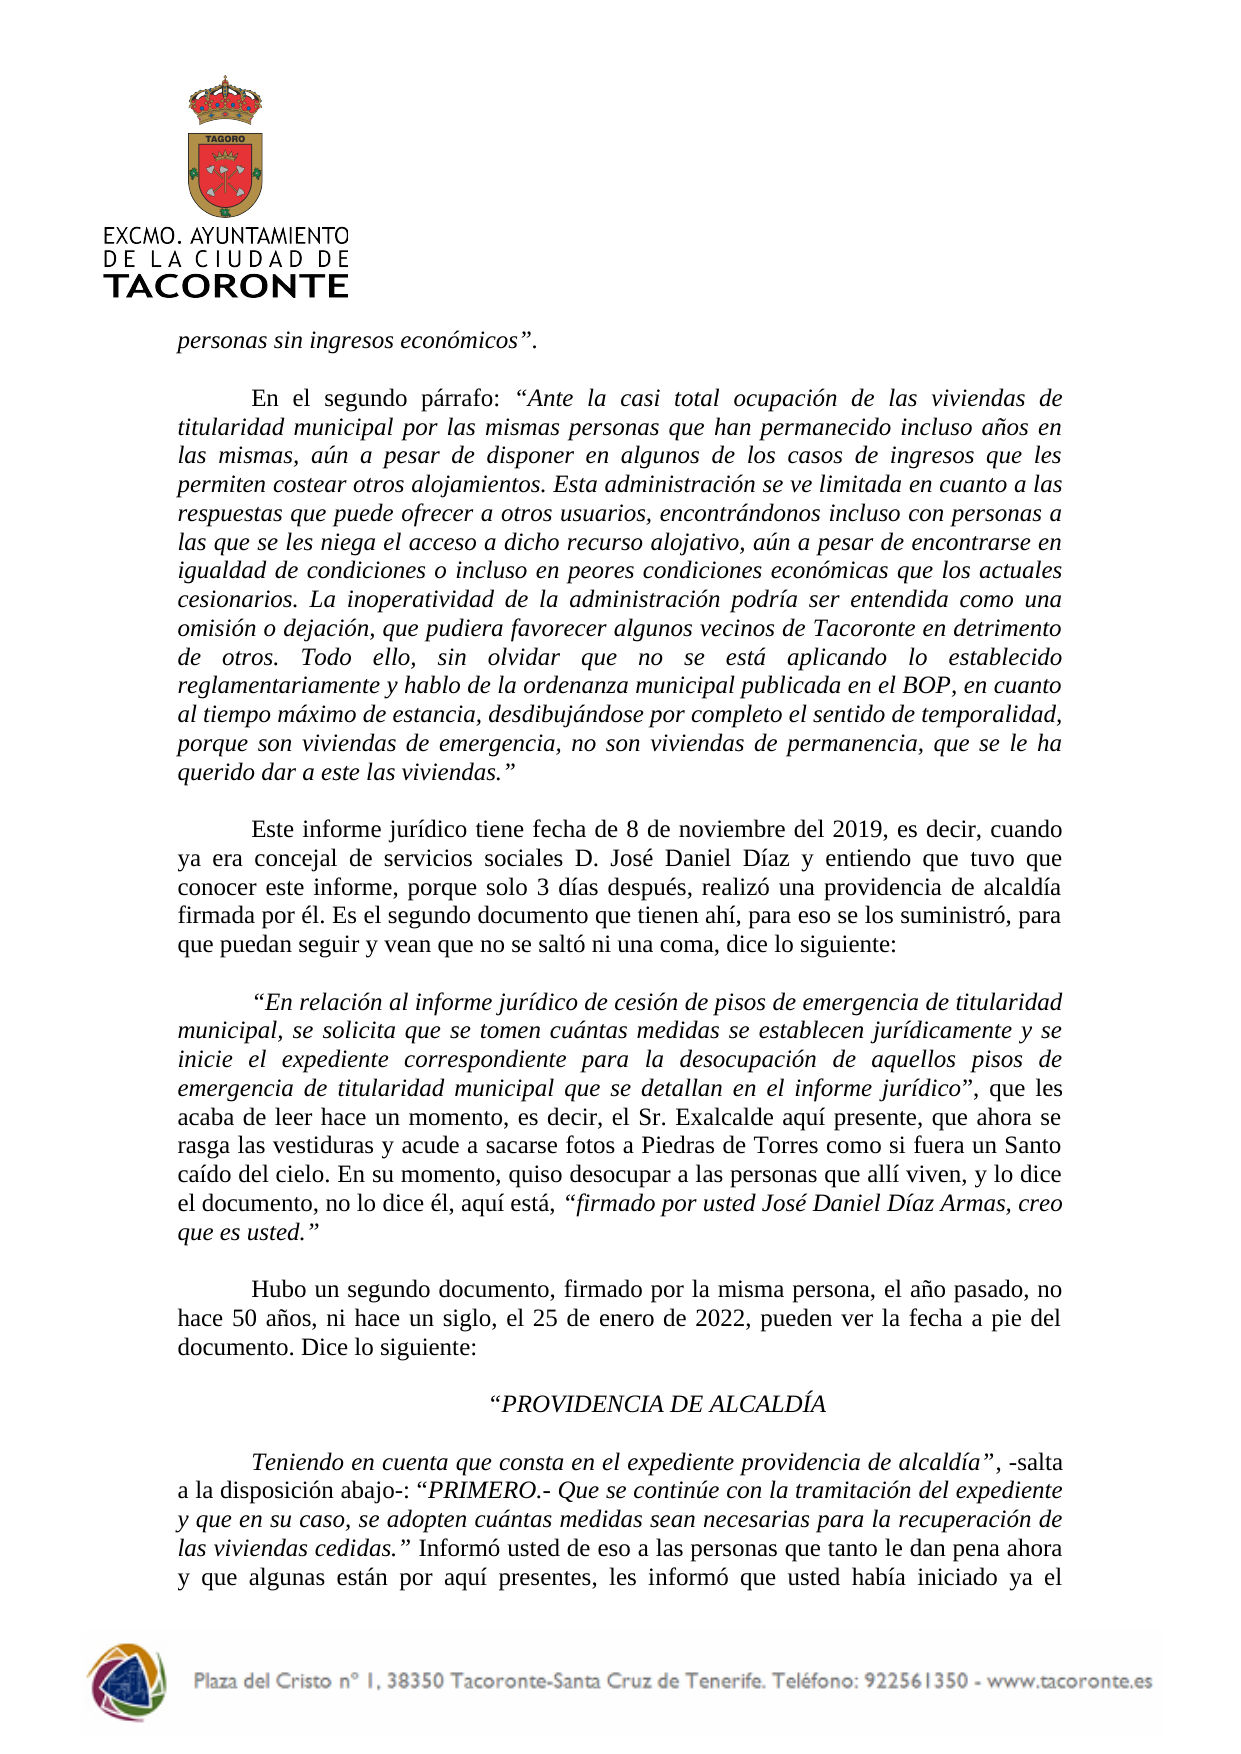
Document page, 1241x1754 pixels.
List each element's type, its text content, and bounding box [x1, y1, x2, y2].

text “En relación al informe jurídico de cesión de pisos de emergencia de titularidad municipal, se solicita que se tomen cuántas medidas se establecen jurídicamente y se inicie el expediente correspondiente para la desocupación de aquellos pisos de emergencia de titularidad municipal que se detallan en el informe jurídico”, que les acaba de leer hace un momento, es decir, el Sr. Exalcalde aquí presente, que ahora se rasga las vestiduras y acude a sacarse fotos a Piedras de Torres como si fuera un Santo caído del cielo. En su momento, quiso desocupar a las personas que allí viven, y lo dice el documento, no lo dice él, aquí está, “firmado por usted José Daniel Díaz Armas, creo que es usted.” [177, 987, 1063, 1245]
text Teniendo en cuenta que consta en el expediente providencia de alcaldía”, -salta a la disposición abajo-: “PRIMERO.- Que se continúe con la tramitación del expediente y que en su caso, se adopten cuántas medidas sean necesarias para la recuperación de las viviendas cedidas.” Informó usted de eso a las personas que tanto le dan pena ahora y que algunas están por aquí presentes, les informó que usted había iniciado ya el [177, 1447, 1063, 1590]
text personas sin ingresos económicos”. [177, 325, 1063, 354]
text Hubo un segundo documento, firmado por la misma persona, el año pasado, no hace 50 años, ni hace un siglo, el 25 de enero de 2022, pueden ver la fecha a pie del documento. Dice lo siguiente: [177, 1274, 1063, 1360]
picture [80, 1630, 1163, 1737]
text Este informe jurídico tiene fecha de 8 de noviembre del 2019, es decir, cuando ya era concejal de servicios sociales D. José Daniel Díaz y entiendo que tuvo que conocer este informe, porque solo 3 días después, realizó una providencia de alcaldía firmada por él. Es el segundo documento que tienen ahí, para eso se los suministró, para que puedan seguir y vean que no se saltó ni una coma, dice lo siguiente: [177, 814, 1063, 958]
text “PROVIDENCIA DE ALCALDÍA [177, 1389, 1063, 1418]
text En el segundo párrafo: “Ante la casi total ocupación de las viviendas de titularidad municipal por las mismas personas que han permanecido incluso años en las mismas, aún a pesar de disponer en algunos de los casos de ingresos que les permiten costear otros alojamientos. Esta administración se ve limitada en cuanto a las respuestas que puede ofrecer a otros usuarios, encontrándonos incluso con personas a las que se les niega el acceso a dicho recurso alojativo, aún a pesar de encontrarse en igualdad de condiciones o incluso en peores condiciones económicas que los actuales cesionarios. La inoperatividad de la administración podría ser entendida como una omisión o dejación, que pudiera favorecer algunos vecinos de Tacoronte en detrimento de otros. Todo ello, sin olvidar que no se está aplicando lo establecido reglamentariamente y hablo de la ordenanza municipal publicada en el BOP, en cuanto al tiempo máximo de estancia, desdibujándose por completo el sentido de temporalidad, porque son viviendas de emergencia, no son viviendas de permanencia, que se le ha querido dar a este las viviendas.” [177, 383, 1063, 785]
picture [103, 75, 348, 298]
